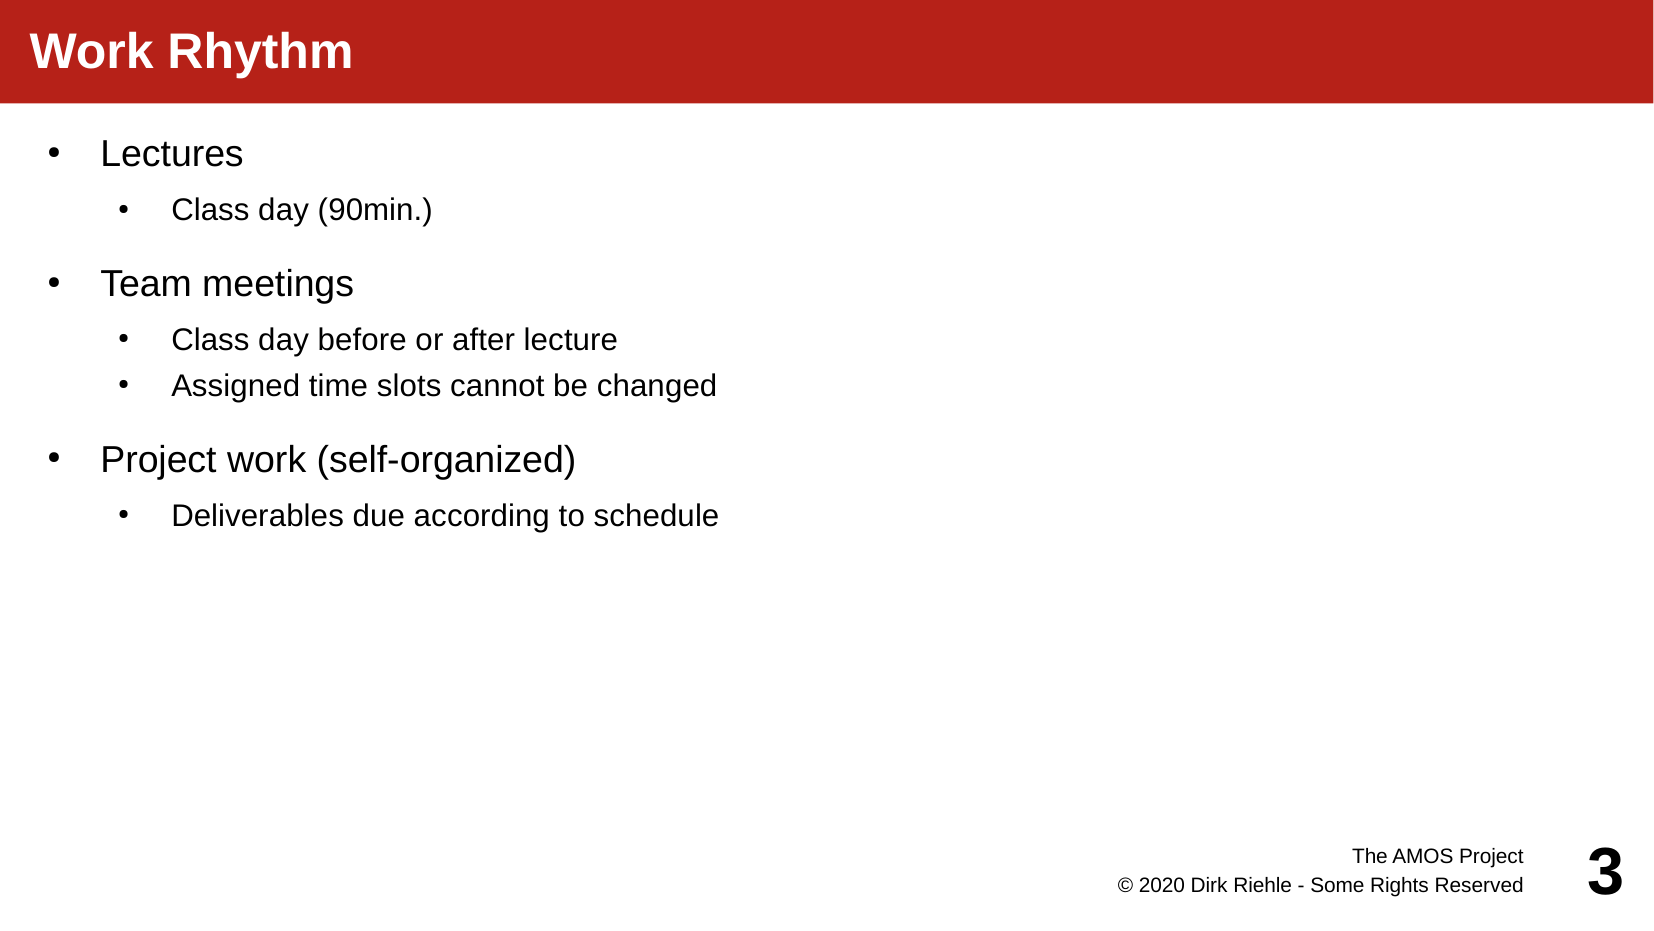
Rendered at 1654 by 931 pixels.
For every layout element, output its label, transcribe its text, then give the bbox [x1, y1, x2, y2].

list Lectures Class day (90min.) Team meetings Class day before or after lecture Assigned time slots cannot be changed Project work (self-organized) Deliverables due according to schedule [29, 132, 1625, 798]
title Work Rhythm [0, 0, 1654, 104]
